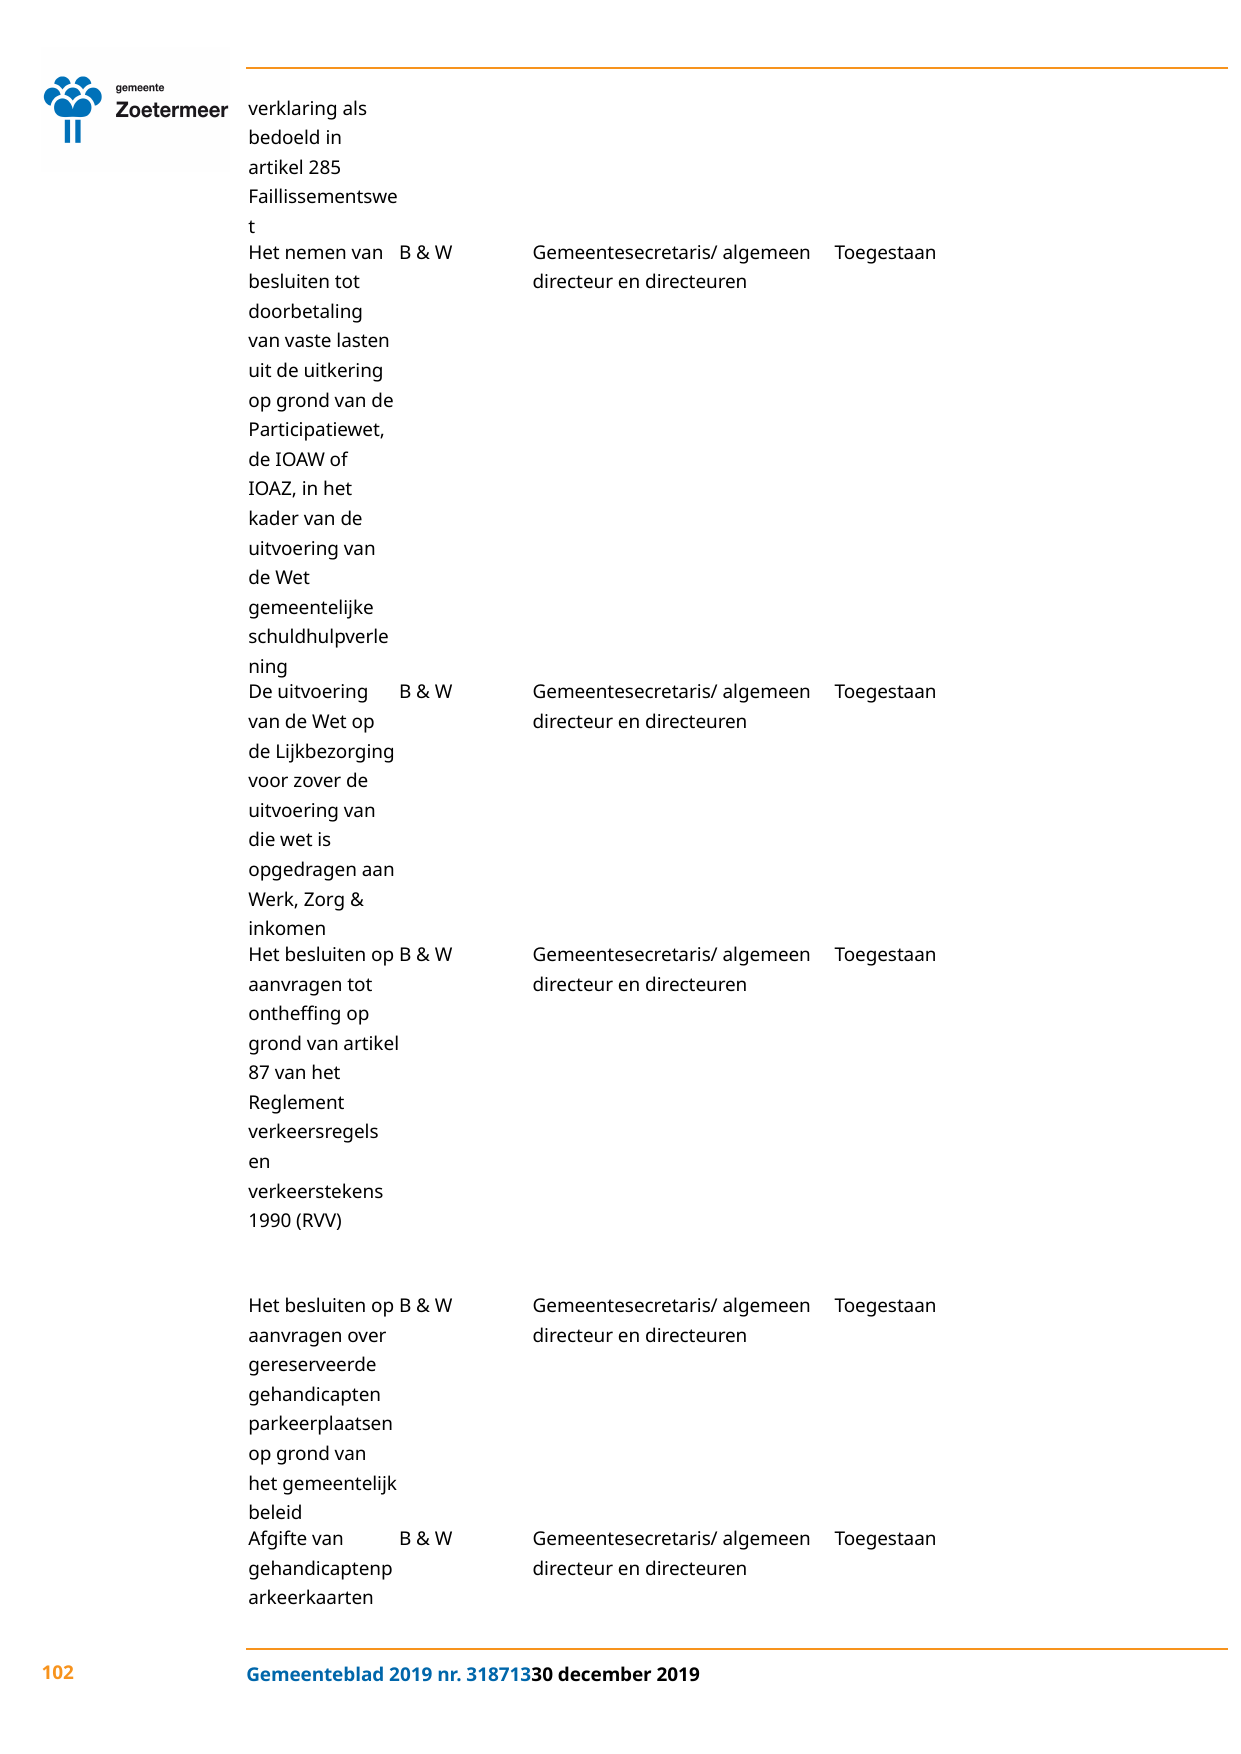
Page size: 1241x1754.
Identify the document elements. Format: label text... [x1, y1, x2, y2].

table_cell Toegestaan [834, 941, 1094, 1292]
table_cell Gemeentesecretaris/ algemeen directeur en directeuren [533, 679, 834, 941]
table_cell Gemeentesecretaris/ algemeen directeur en directeuren [533, 1525, 834, 1610]
table_cell B & W [399, 239, 532, 679]
table_cell B & W [399, 1525, 532, 1610]
table_cell [533, 95, 834, 239]
table_cell Het besluiten op aanvragen over gereserveerde gehandicapten parkeerplaatsen op grond van het gemeentelijk beleid [248, 1292, 399, 1525]
table_cell Toegestaan [834, 1292, 1094, 1525]
table_cell verklaring als bedoeld in artikel 285 Faillissementswet [248, 95, 399, 239]
table_cell Het nemen van besluiten tot doorbetaling van vaste lasten uit de uitkering op grond van de Participatiewet, de IOAW of IOAZ, in het kader van de uitvoering van de Wet gemeentelijke schuldhulpverlening [248, 239, 399, 679]
table_cell Toegestaan [834, 239, 1094, 679]
table_cell [834, 95, 1094, 239]
table_cell Toegestaan [834, 1525, 1094, 1610]
picture [41, 47, 231, 172]
table_cell Gemeentesecretaris/ algemeen directeur en directeuren [533, 239, 834, 679]
table_cell B & W [399, 1292, 532, 1525]
table_cell Toegestaan [834, 679, 1094, 941]
table_cell [399, 95, 532, 239]
table_cell Afgifte van gehandicaptenparkeerkaarten [248, 1525, 399, 1610]
table_cell Het besluiten op aanvragen tot ontheffing op grond van artikel 87 van het Reglement verkeersregels en verkeerstekens 1990 (RVV) [248, 941, 399, 1292]
table_cell Gemeentesecretaris/ algemeen directeur en directeuren [533, 941, 834, 1292]
table_cell De uitvoering van de Wet op de Lijkbezorging voor zover de uitvoering van die wet is opgedragen aan Werk, Zorg & inkomen [248, 679, 399, 941]
table_cell Gemeentesecretaris/ algemeen directeur en directeuren [533, 1292, 834, 1525]
table_cell B & W [399, 679, 532, 941]
table_cell B & W [399, 941, 532, 1292]
